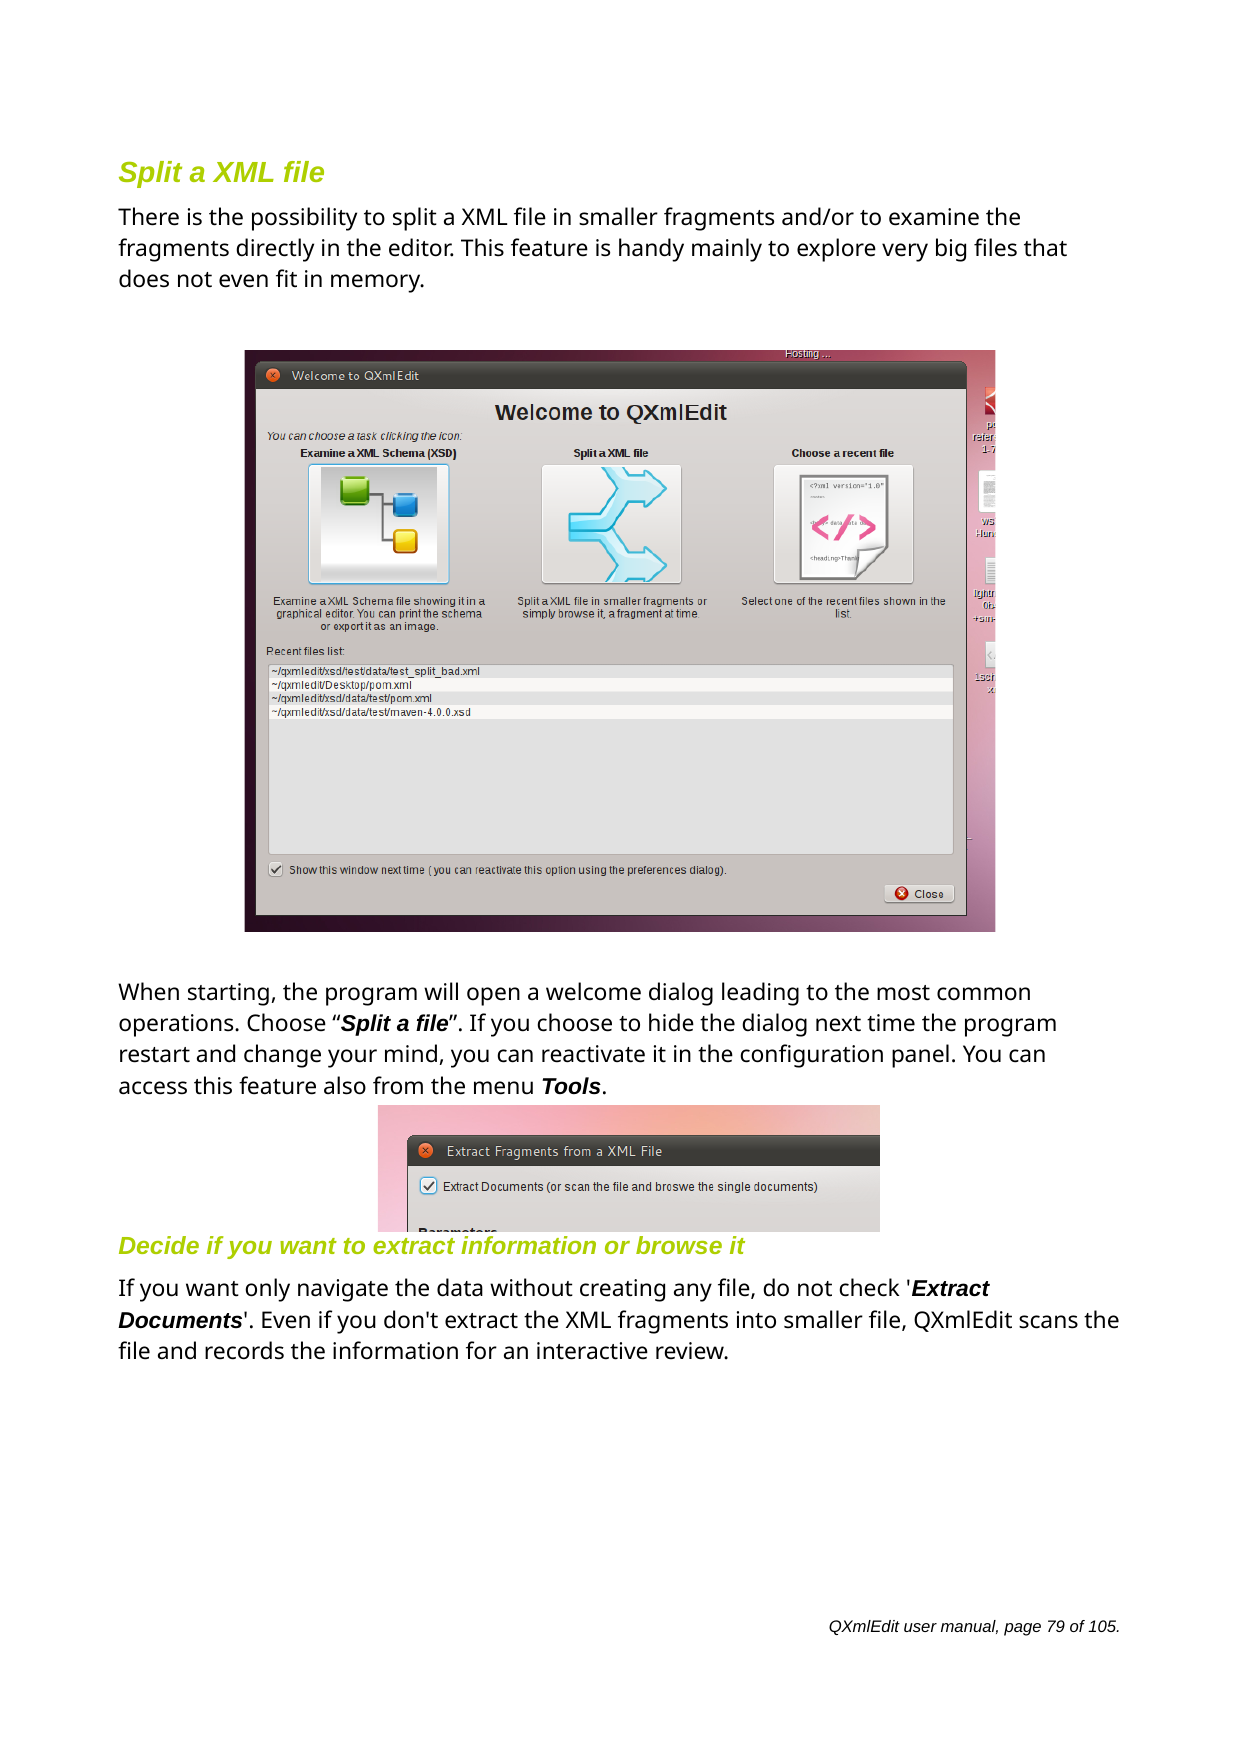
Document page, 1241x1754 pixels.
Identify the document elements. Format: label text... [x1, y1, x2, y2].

subtitle Split a XML file [118, 155, 1122, 188]
text There is the possibility to split a XML file in smaller fragments and/or to examine the fragments directly in the editor. This feature is handy mainly to explore very big files that does not even fit in memory. [118, 201, 1122, 294]
subtitle Decide if you want to extract information or browse it [118, 1232, 1122, 1260]
picture [244, 350, 996, 932]
picture [377, 1105, 880, 1232]
text When starting, the program will open a welcome dialog leading to the most common operations. Choose “Split a file”. If you choose to hide the dialog next time the program restart and change your mind, you can reactivate it in the configuration panel. You can access this feature also from the menu Tools. [118, 976, 1122, 1101]
text If you want only navigate the data without creating any file, do not check 'Extract Documents'. Even if you don't extract the XML fragments into smaller file, QXmlEdit scans the file and records the information for an interactive review. [118, 1272, 1122, 1366]
